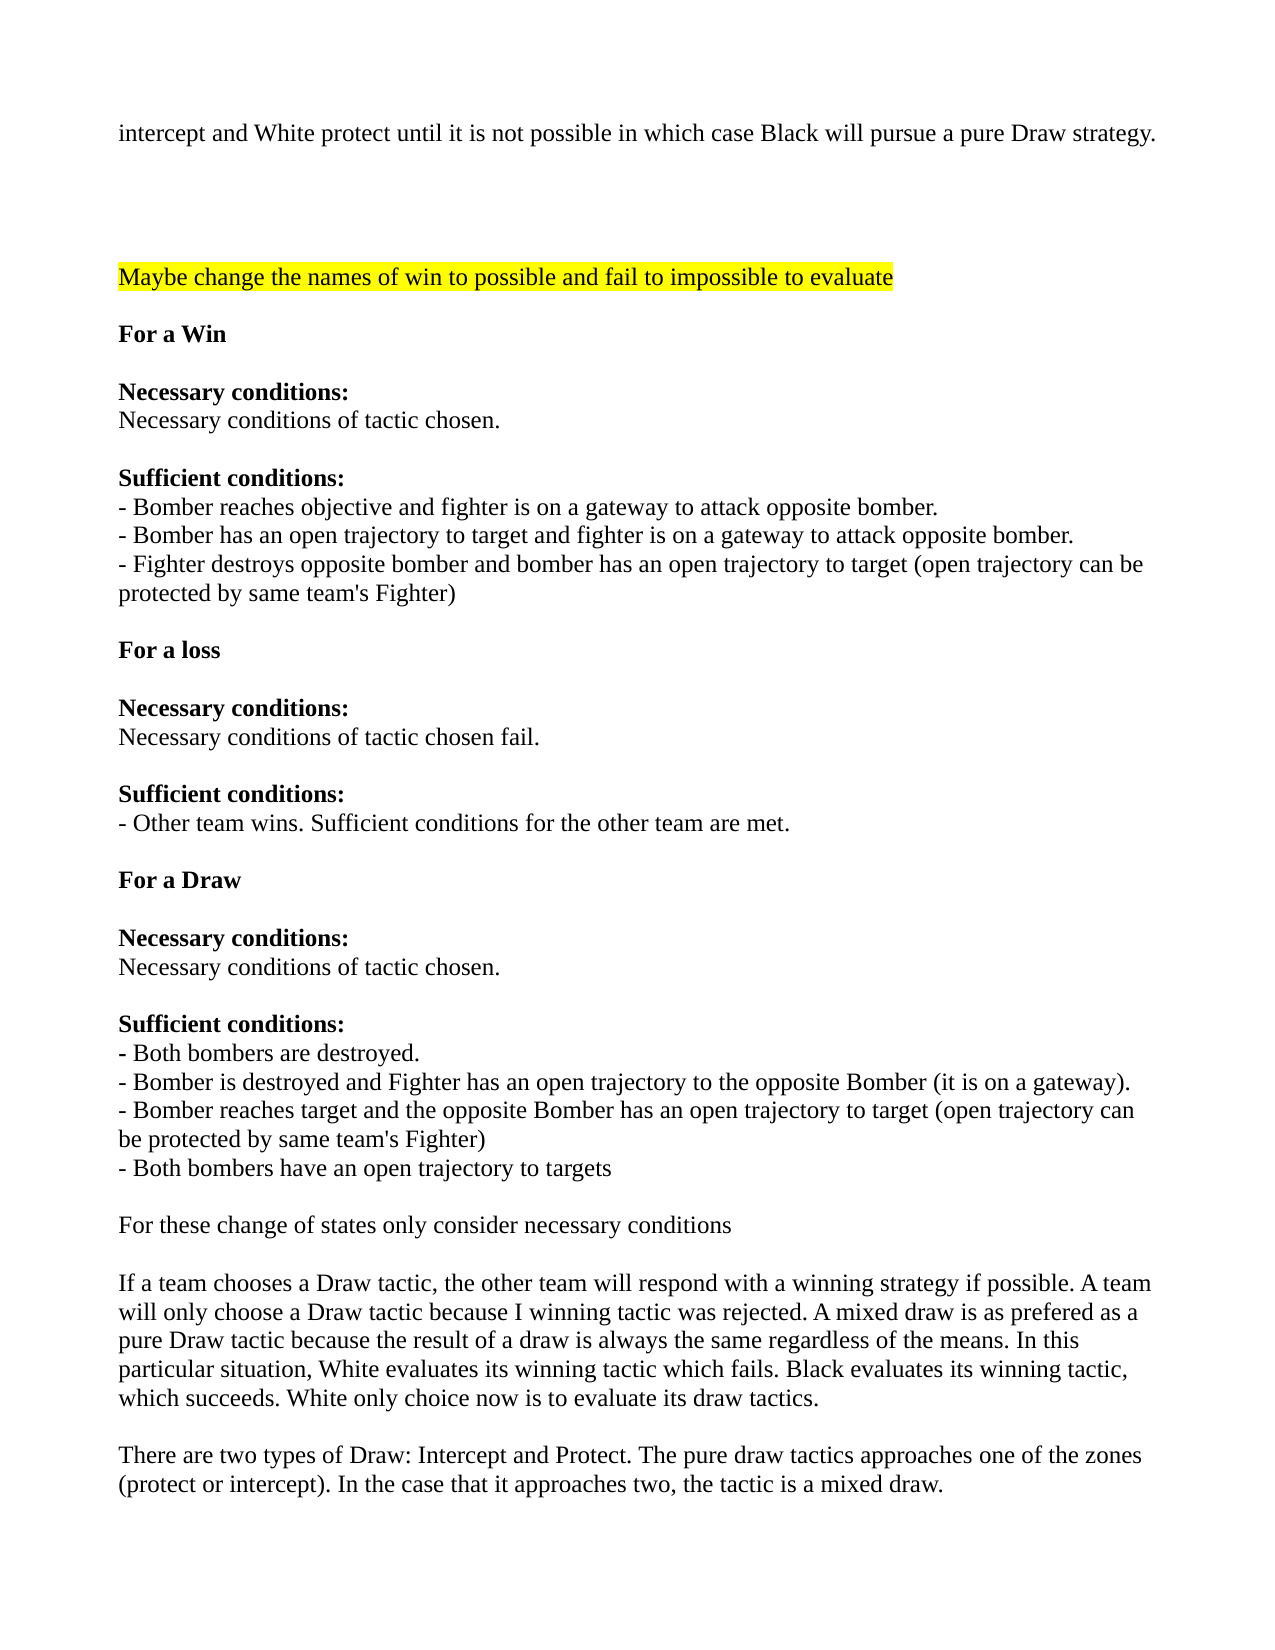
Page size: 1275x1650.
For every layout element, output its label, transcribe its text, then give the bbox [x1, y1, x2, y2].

text - Bomber reaches target and the opposite Bomber has an open trajectory to target (open trajectory can be protected by same team's Fighter) [118, 1096, 1157, 1153]
text Necessary conditions of tactic chosen. [118, 406, 1157, 434]
text Necessary conditions: [118, 923, 1157, 952]
text Necessary conditions of tactic chosen fail. [118, 722, 1157, 751]
text Necessary conditions of tactic chosen. [118, 952, 1157, 981]
text intercept and White protect until it is not possible in which case Black will pursue a pure Draw strategy. [118, 118, 1157, 147]
text - Bomber is destroyed and Fighter has an open trajectory to the opposite Bomber (it is on a gateway). [118, 1067, 1157, 1096]
text Sufficient conditions: [118, 463, 1157, 492]
text If a team chooses a Draw tactic, the other team will respond with a winning strategy if possible. A team will only choose a Draw tactic because I winning tactic was rejected. A mixed draw is as prefered as a pure Draw tactic because the result of a draw is always the same regardless of the means. In this particular situation, White evaluates its winning tactic which fails. Black evaluates its winning tactic, which succeeds. White only choice now is to evaluate its draw tactics. [118, 1268, 1157, 1412]
text - Both bombers are destroyed. [118, 1038, 1157, 1067]
text - Other team wins. Sufficient conditions for the other team are met. [118, 808, 1157, 837]
text For these change of states only consider necessary conditions [118, 1211, 1157, 1239]
text Sufficient conditions: [118, 1009, 1157, 1038]
text - Both bombers have an open trajectory to targets [118, 1153, 1157, 1182]
text Maybe change the names of win to possible and fail to impossible to evaluate [118, 262, 1157, 291]
text For a Draw [118, 866, 1157, 894]
text Necessary conditions: [118, 693, 1157, 722]
text - Bomber reaches objective and fighter is on a gateway to attack opposite bomber. [118, 492, 1157, 521]
text - Bomber has an open trajectory to target and fighter is on a gateway to attack opposite bomber. [118, 521, 1157, 549]
text There are two types of Draw: Intercept and Protect. The pure draw tactics approaches one of the zones (protect or intercept). In the case that it approaches two, the tactic is a mixed draw. [118, 1441, 1157, 1498]
text For a loss [118, 636, 1157, 664]
text For a Win [118, 319, 1157, 348]
text Necessary conditions: [118, 377, 1157, 406]
text - Fighter destroys opposite bomber and bomber has an open trajectory to target (open trajectory can be protected by same team's Fighter) [118, 549, 1157, 607]
text Sufficient conditions: [118, 779, 1157, 808]
